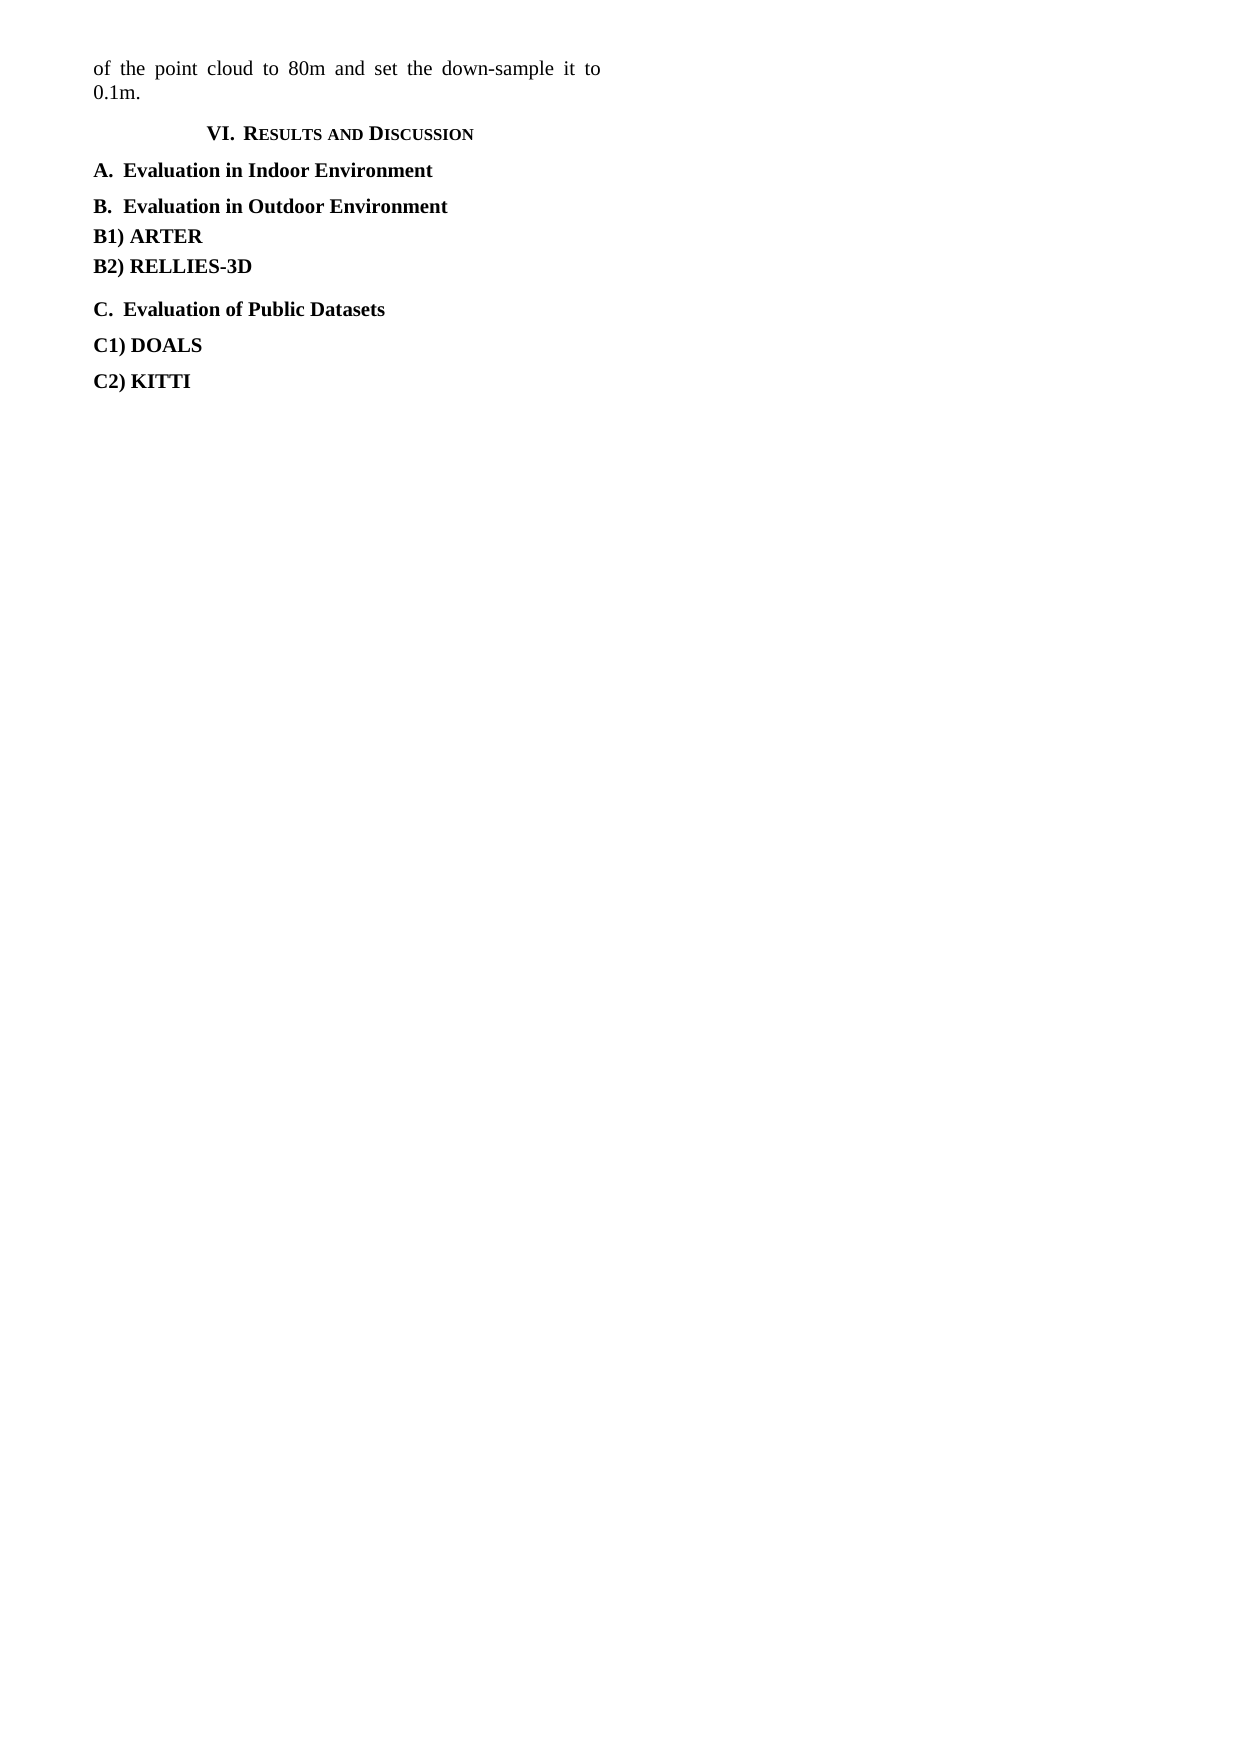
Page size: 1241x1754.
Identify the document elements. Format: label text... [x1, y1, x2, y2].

text of the point cloud to 80m and set the down-sample it to 0.1m. [93, 56, 601, 104]
text C2) KITTI [93, 369, 601, 393]
subtitle Evaluation of Public Datasets [93, 297, 601, 321]
text B1) ARTER [93, 224, 601, 248]
subtitle Evaluation in Indoor Environment [93, 158, 601, 182]
subtitle Evaluation in Outdoor Environment [93, 194, 601, 218]
text B2) RELLIES-3D [93, 254, 601, 278]
text C1) DOALS [93, 333, 601, 357]
subtitle Results and Discussion [93, 121, 601, 145]
